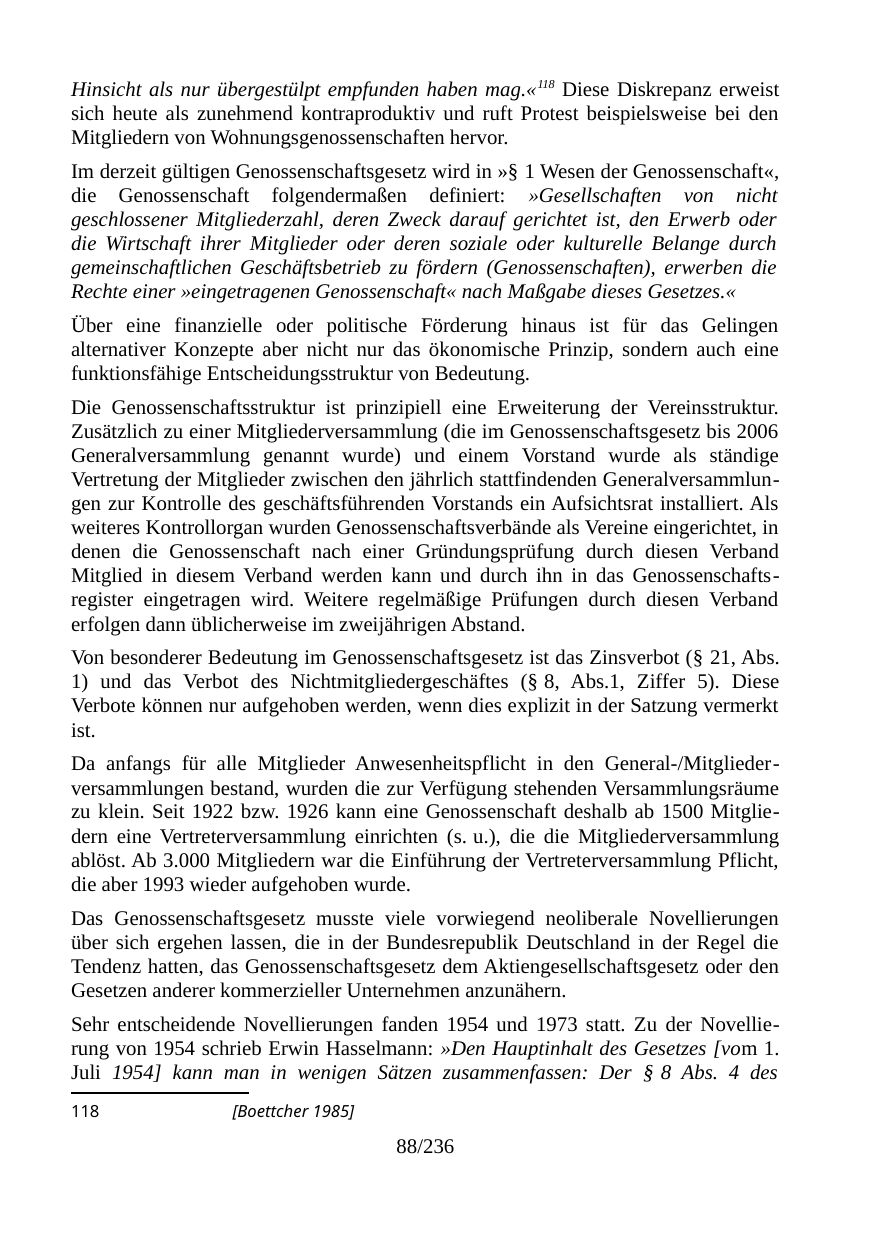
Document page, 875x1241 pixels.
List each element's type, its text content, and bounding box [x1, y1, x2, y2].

text Hinsicht als nur übergestülpt empfunden haben mag.« Diese Diskrepanz erweist sich heute als zunehmend kontraproduktiv und ruft Protest beispielsweise bei den Mitgliedern von Wohnungsgenossenschaften hervor. [71, 77, 779, 149]
text Über eine finanzielle oder politische Förderung hinaus ist für das Gelingen alternativer Konzepte aber nicht nur das ökonomische Prinzip, sondern auch eine funktionsfähige Entscheidungsstruktur von Bedeutung. [71, 313, 779, 385]
text Da anfangs für alle Mitglieder Anwesenheitspflicht in den General-/Mitglieder­versammlungen bestand, wurden die zur Verfügung stehenden Versammlungsräume zu klein. Seit 1922 bzw. 1926 kann eine Genossenschaft deshalb ab 1500 Mitglie­dern eine Vertreterversammlung einrichten (s. u.), die die Mitgliederversammlung ablöst. Ab 3.000 Mitgliedern war die Einführung der Vertreterversammlung Pflicht, die aber 1993 wieder aufgehoben wurde. [71, 751, 779, 896]
text [Boettcher 1985] [71, 1099, 779, 1122]
text Sehr entscheidende Novellierungen fanden 1954 und 1973 statt. Zu der Novellie­rung von 1954 schrieb Erwin Hasselmann: »Den Hauptinhalt des Gesetzes [vom 1. Juli 1954] kann man in wenigen Sätzen zusammenfassen: Der § 8 Abs. 4 des [71, 1012, 779, 1084]
text Im derzeit gültigen Genossenschaftsgesetz wird in »§ 1 Wesen der Genossenschaft«, die Genossenschaft folgendermaßen definiert: »Gesellschaften von nicht geschlossener Mitgliederzahl, deren Zweck darauf gerichtet ist, den Erwerb oder die Wirtschaft ihrer Mitglieder oder deren soziale oder kulturelle Belange durch gemeinschaftlichen Geschäftsbetrieb zu fördern (Genossenschaften), erwerben die Rechte einer »eingetragenen Genossenschaft« nach Maßgabe dieses Gesetzes.« [71, 159, 779, 303]
text Von besonderer Bedeutung im Genossenschaftsgesetz ist das Zinsverbot (§ 21, Abs. 1) und das Verbot des Nichtmitgliedergeschäftes (§ 8, Abs.1, Ziffer 5). Diese Verbote können nur aufgehoben werden, wenn dies explizit in der Satzung vermerkt ist. [71, 645, 779, 742]
text Die Genossenschaftsstruktur ist prinzipiell eine Erweiterung der Vereinsstruktur. Zusätzlich zu einer Mitgliederversammlung (die im Genossenschaftsgesetz bis 2006 Generalversammlung genannt wurde) und einem Vorstand wurde als ständige Vertretung der Mitglieder zwischen den jährlich stattfindenden Generalversammlun­gen zur Kontrolle des geschäftsführenden Vorstands ein Aufsichtsrat installiert. Als weiteres Kontrollorgan wurden Genossenschaftsverbände als Vereine eingerichtet, in denen die Genossenschaft nach einer Gründungsprüfung durch diesen Verband Mitglied in diesem Verband werden kann und durch ihn in das Genossenschafts­register eingetragen wird. Weitere regelmäßige Prüfungen durch diesen Verband erfolgen dann üblicherweise im zweijährigen Abstand. [71, 395, 779, 636]
text Das Genossenschaftsgesetz musste viele vorwiegend neoliberale Novellierungen über sich ergehen lassen, die in der Bundesrepublik Deutschland in der Regel die Tendenz hatten, das Genossenschaftsgesetz dem Aktiengesellschaftsgesetz oder den Gesetzen anderer kommerzieller Unternehmen anzunähern. [71, 906, 779, 1002]
